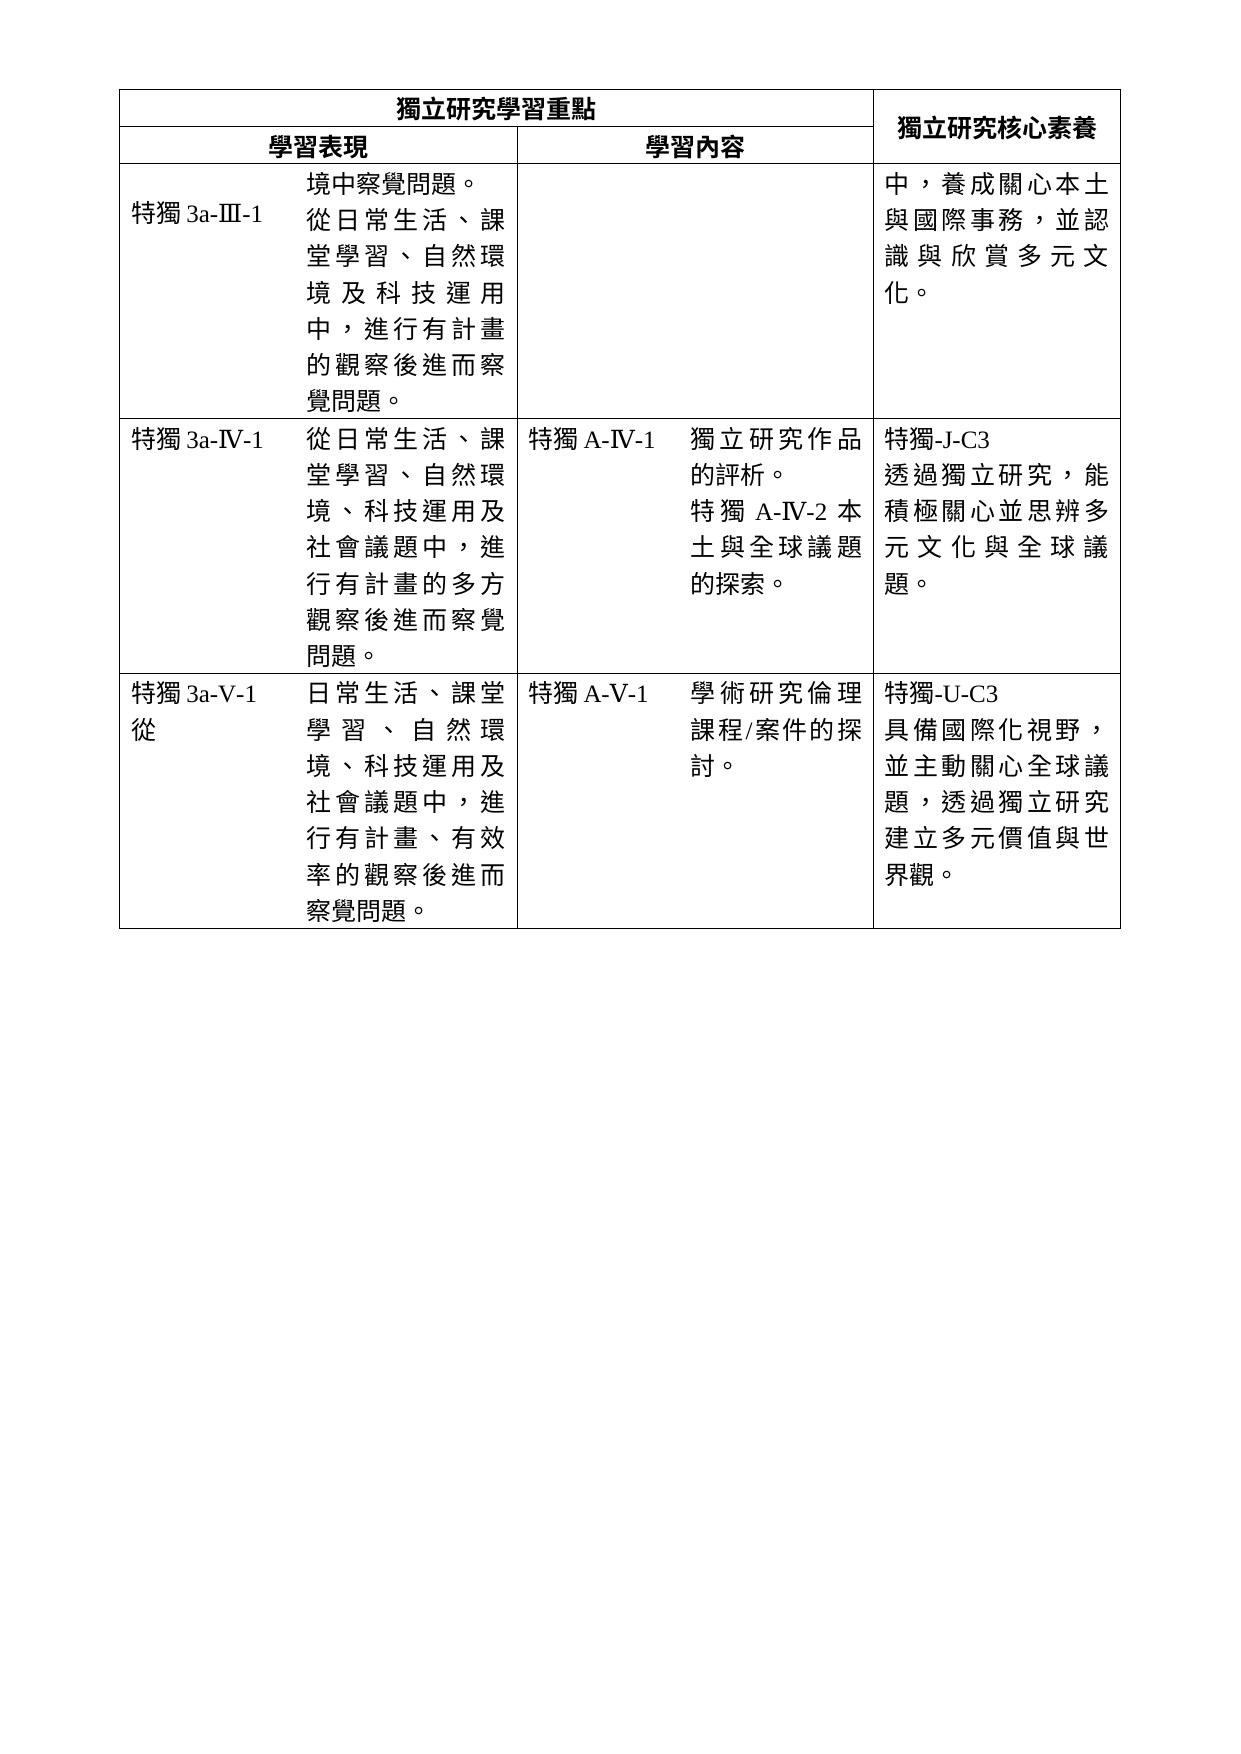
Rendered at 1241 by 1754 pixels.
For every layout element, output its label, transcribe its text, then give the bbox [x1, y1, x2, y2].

table_cell 學術研究倫理課程/案件的探討。 [679, 674, 873, 928]
table_cell [679, 164, 873, 418]
table_cell 學習表現 [120, 127, 517, 163]
table_header 獨立研究學習重點 [120, 90, 873, 126]
table_header 獨立研究核心素養 [874, 90, 1120, 163]
table_cell 特獨-U-C3 具備國際化視野，並主動關心全球議題，透過獨立研究建立多元價值與世界觀。 [874, 674, 1120, 928]
table_cell 特獨A-Ⅳ-1 [518, 419, 679, 673]
table_cell 特獨3a-Ⅳ-1 [120, 419, 295, 673]
table_cell 中，養成關心本土與國際事務，並認識與欣賞多元文化。 [874, 164, 1120, 418]
table_cell 境中察覺問題。 從日常生活、課堂學習、自然環境及科技運用中，進行有計畫的觀察後進而察覺問題。 [295, 164, 517, 418]
table_cell 從日常生活、課堂學習、自然環境、科技運用及社會議題中，進行有計畫的多方觀察後進而察覺問題。 [295, 419, 517, 673]
table_cell 特獨-J-C3 透過獨立研究，能積極關心並思辨多元文化與全球議題。 [874, 419, 1120, 673]
table_cell 學習內容 [518, 127, 873, 163]
table_cell 獨立研究作品的評析。 特獨A-Ⅳ-2本土與全球議題的探索。 [679, 419, 873, 673]
table_cell 日常生活、課堂學習、自然環境、科技運用及社會議題中，進行有計畫、有效率的觀察後進而察覺問題。 [295, 674, 517, 928]
table_cell 特獨A-Ⅴ-1 [518, 674, 679, 928]
table_cell 特獨3a-V-1從 [120, 674, 295, 928]
table_cell [518, 164, 679, 418]
table_cell 特獨3a-Ⅲ-1 [120, 164, 295, 418]
